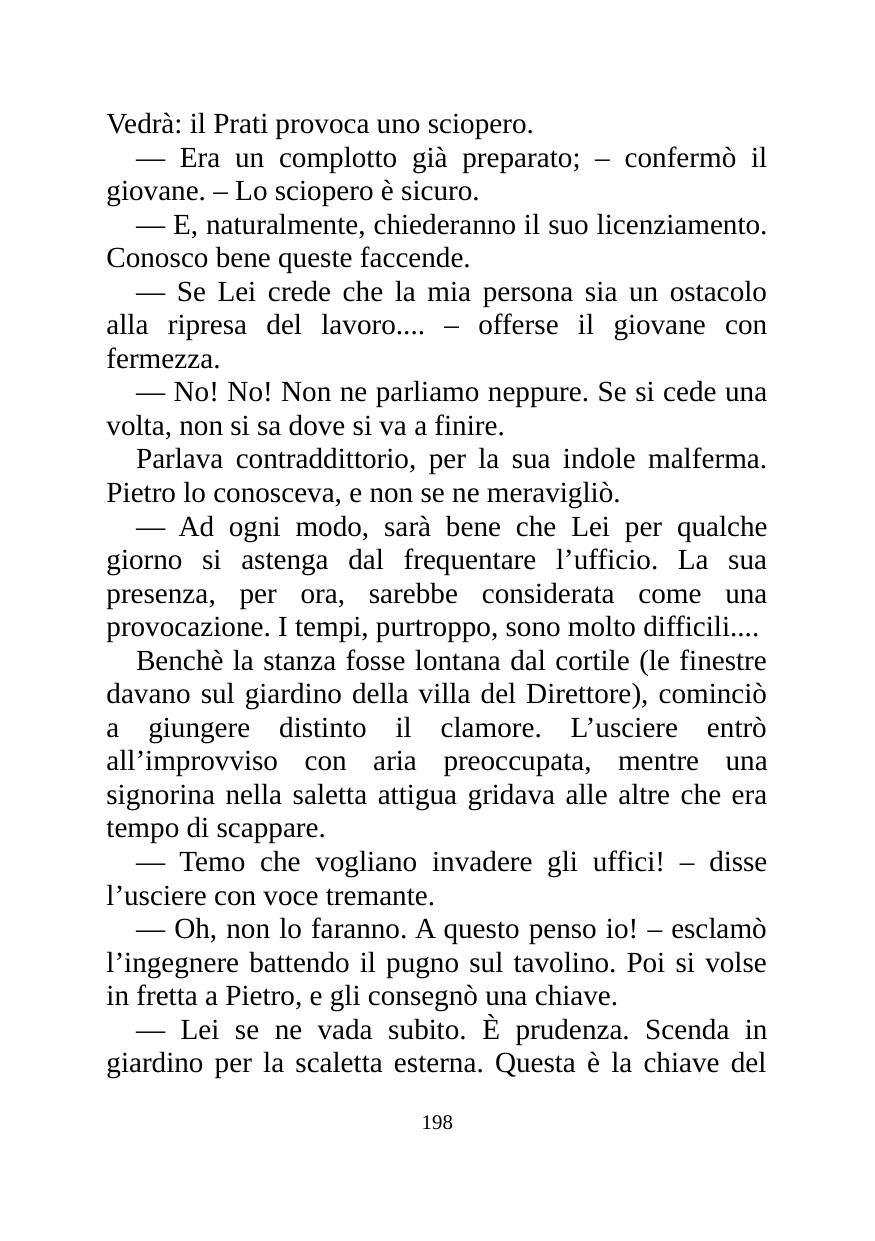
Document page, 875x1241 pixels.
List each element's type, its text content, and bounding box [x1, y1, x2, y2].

text Vedrà: il Prati provoca uno sciopero. [106, 106, 768, 140]
text — Temo che vogliano invadere gli uffici! – disse l’usciere con voce tremante. [106, 844, 768, 911]
text — Era un complotto già preparato; – confermò il giovane. – Lo sciopero è sicuro. [106, 140, 768, 207]
text — Lei se ne vada subito. È prudenza. Scenda in giardino per la scaletta esterna. Questa è la chiave del [106, 1012, 768, 1079]
text — Se Lei crede che la mia persona sia un ostacolo alla ripresa del lavoro.... – offerse il giovane con fermezza. [106, 274, 768, 374]
text — No! No! Non ne parliamo neppure. Se si cede una volta, non si sa dove si va a finire. [106, 374, 768, 442]
text — E, naturalmente, chiederanno il suo licenziamento. Conosco bene queste faccende. [106, 207, 768, 274]
text — Oh, non lo faranno. A questo penso io! – esclamò l’ingegnere battendo il pugno sul tavolino. Poi si volse in fretta a Pietro, e gli consegnò una chiave. [106, 911, 768, 1012]
text Benchè la stanza fosse lontana dal cortile (le finestre davano sul giardino della villa del Direttore), cominciò a giungere distinto il clamore. L’usciere entrò all’improvviso con aria preoccupata, mentre una signorina nella saletta attigua gridava alle altre che era tempo di scappare. [106, 643, 768, 844]
text Parlava contraddittorio, per la sua indole malferma. Pietro lo conosceva, e non se ne meravigliò. [106, 442, 768, 509]
text — Ad ogni modo, sarà bene che Lei per qualche giorno si astenga dal frequentare l’ufficio. La sua presenza, per ora, sarebbe considerata come una provocazione. I tempi, purtroppo, sono molto difficili.... [106, 509, 768, 643]
